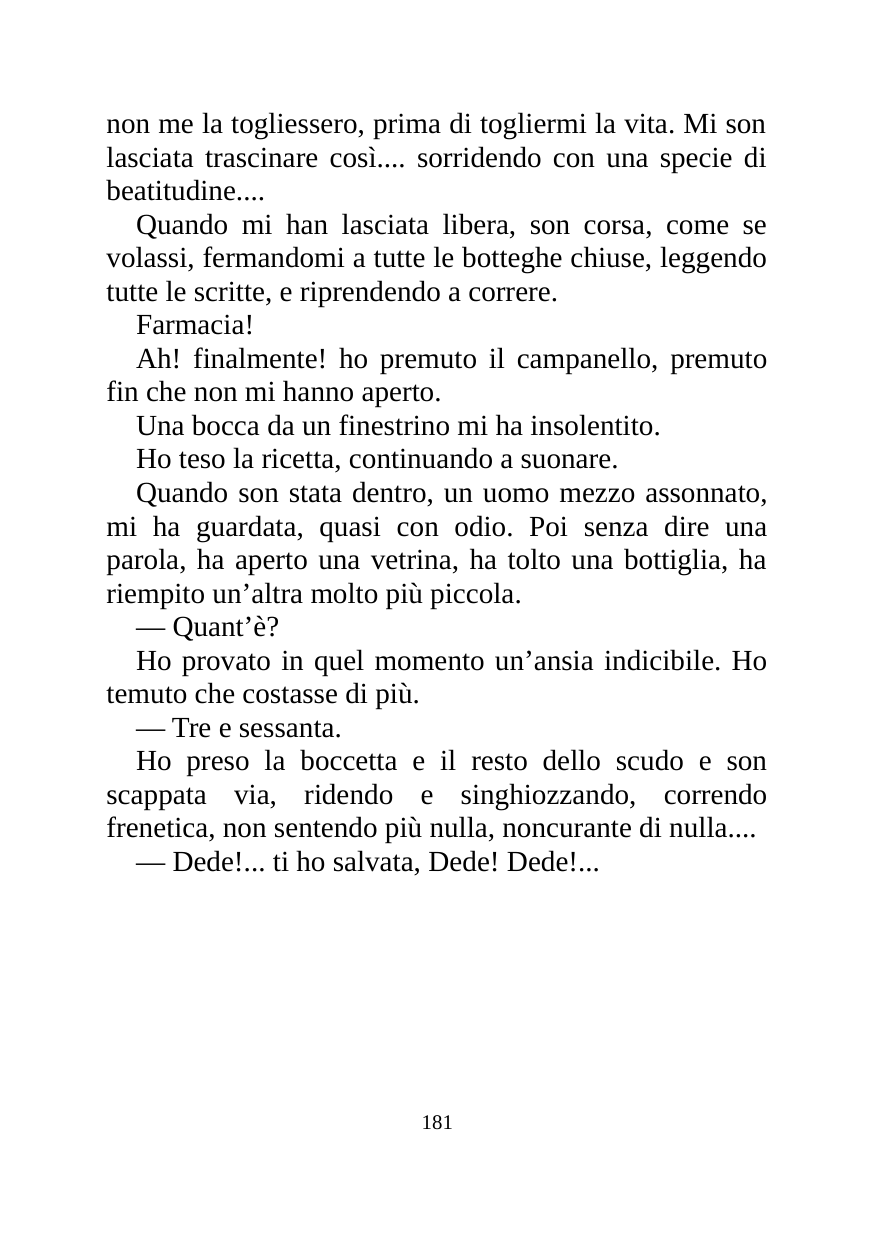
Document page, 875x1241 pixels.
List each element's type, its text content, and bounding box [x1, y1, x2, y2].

text Farmacia! [106, 307, 768, 341]
text non me la togliessero, prima di togliermi la vita. Mi son lasciata trascinare così.... sorridendo con una specie di beatitudine.... [106, 106, 768, 207]
text Ho provato in quel momento un’ansia indicibile. Ho temuto che costasse di più. [106, 643, 768, 710]
text — Quant’è? [106, 609, 768, 643]
text Ho preso la boccetta e il resto dello scudo e son scappata via, ridendo e singhiozzando, correndo frenetica, non sentendo più nulla, noncurante di nulla.... [106, 743, 768, 844]
text Quando mi han lasciata libera, son corsa, come se volassi, fermandomi a tutte le botteghe chiuse, leggendo tutte le scritte, e riprendendo a correre. [106, 207, 768, 307]
text — Dede!... ti ho salvata, Dede! Dede!... [106, 844, 768, 878]
text Ho teso la ricetta, continuando a suonare. [106, 442, 768, 475]
text Una bocca da un finestrino mi ha insolentito. [106, 408, 768, 442]
text Quando son stata dentro, un uomo mezzo assonnato, mi ha guardata, quasi con odio. Poi senza dire una parola, ha aperto una vetrina, ha tolto una bottiglia, ha riempito un’altra molto più piccola. [106, 475, 768, 609]
text Ah! finalmente! ho premuto il campanello, premuto fin che non mi hanno aperto. [106, 341, 768, 408]
text — Tre e sessanta. [106, 710, 768, 743]
